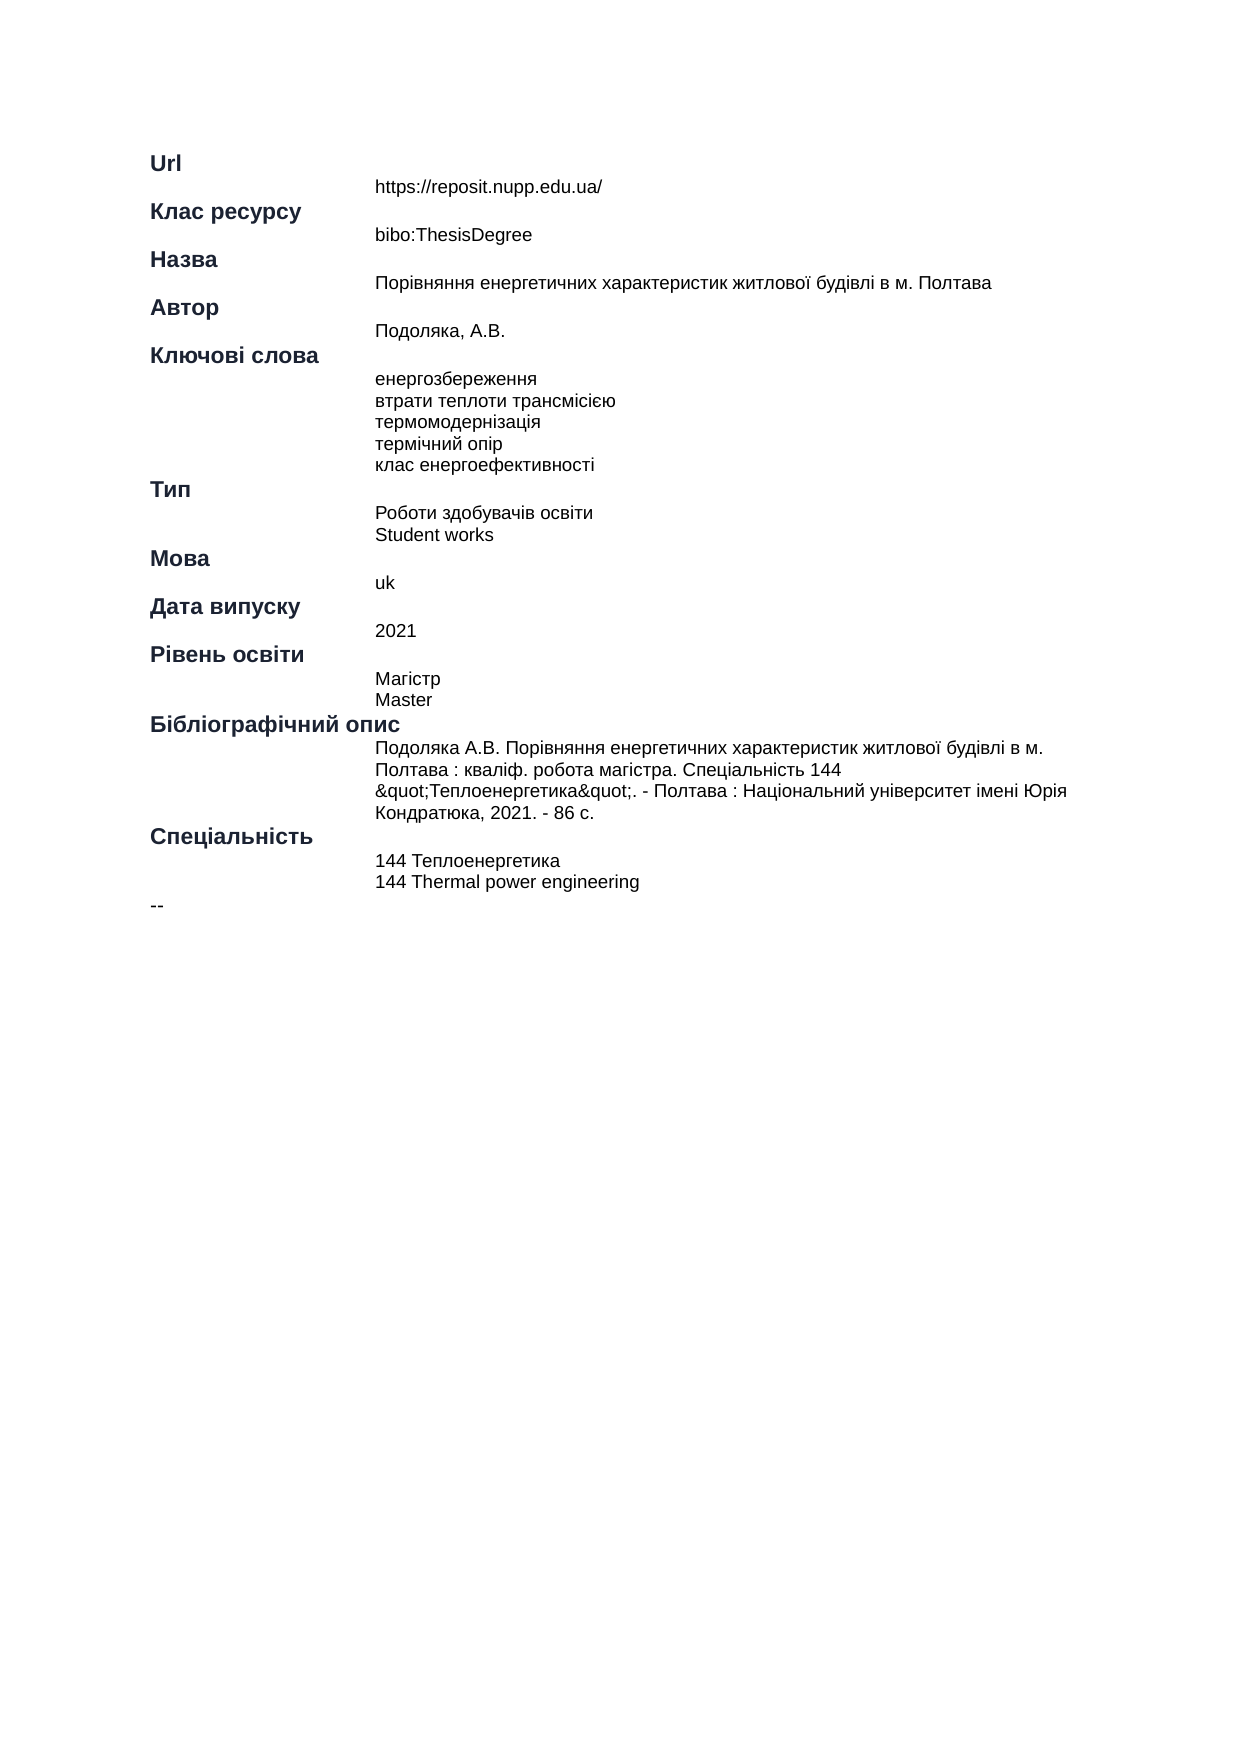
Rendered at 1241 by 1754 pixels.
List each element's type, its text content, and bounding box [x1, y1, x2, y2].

text Мова [150, 545, 1090, 572]
text Student works [375, 524, 1090, 545]
text -- [150, 893, 1090, 917]
text термомодернізація [375, 411, 1090, 433]
text Ключові слова [150, 342, 1090, 368]
text Автор [150, 294, 1090, 320]
text uk [375, 572, 1090, 593]
text енергозбереження [375, 368, 1090, 389]
text Подоляка А.В. Порівняння енергетичних характеристик житлової будівлі в м. Полтава : кваліф. робота магістра. Спеціальність 144 &quot;Теплоенергетика&quot;. - Полтава : Національний університет імені Юрія Кондратюка, 2021. - 86 с. [375, 737, 1090, 823]
text втрати теплоти трансмісією [375, 389, 1090, 411]
text Тип [150, 476, 1090, 502]
text Master [375, 689, 1090, 711]
text Магістр [375, 667, 1090, 689]
text Роботи здобувачів освіти [375, 502, 1090, 524]
text термічний опір [375, 433, 1090, 454]
text https://reposit.nupp.edu.ua/ [375, 176, 1090, 198]
text клас енергоефективності [375, 454, 1090, 476]
text Спеціальність [150, 823, 1090, 849]
text bibo:ThesisDegree [375, 224, 1090, 246]
text Подоляка, А.В. [375, 320, 1090, 342]
text 144 Thermal power engineering [375, 871, 1090, 893]
text 144 Теплоенергетика [375, 849, 1090, 871]
text Порівняння енергетичних характеристик житлової будівлі в м. Полтава [375, 272, 1090, 294]
text 2021 [375, 619, 1090, 641]
text Рівень освіти [150, 641, 1090, 667]
text Назва [150, 246, 1090, 272]
text Дата випуску [150, 593, 1090, 619]
text Url [150, 150, 1090, 176]
text Клас ресурсу [150, 198, 1090, 224]
text Бібліографічний опис [150, 711, 1090, 737]
